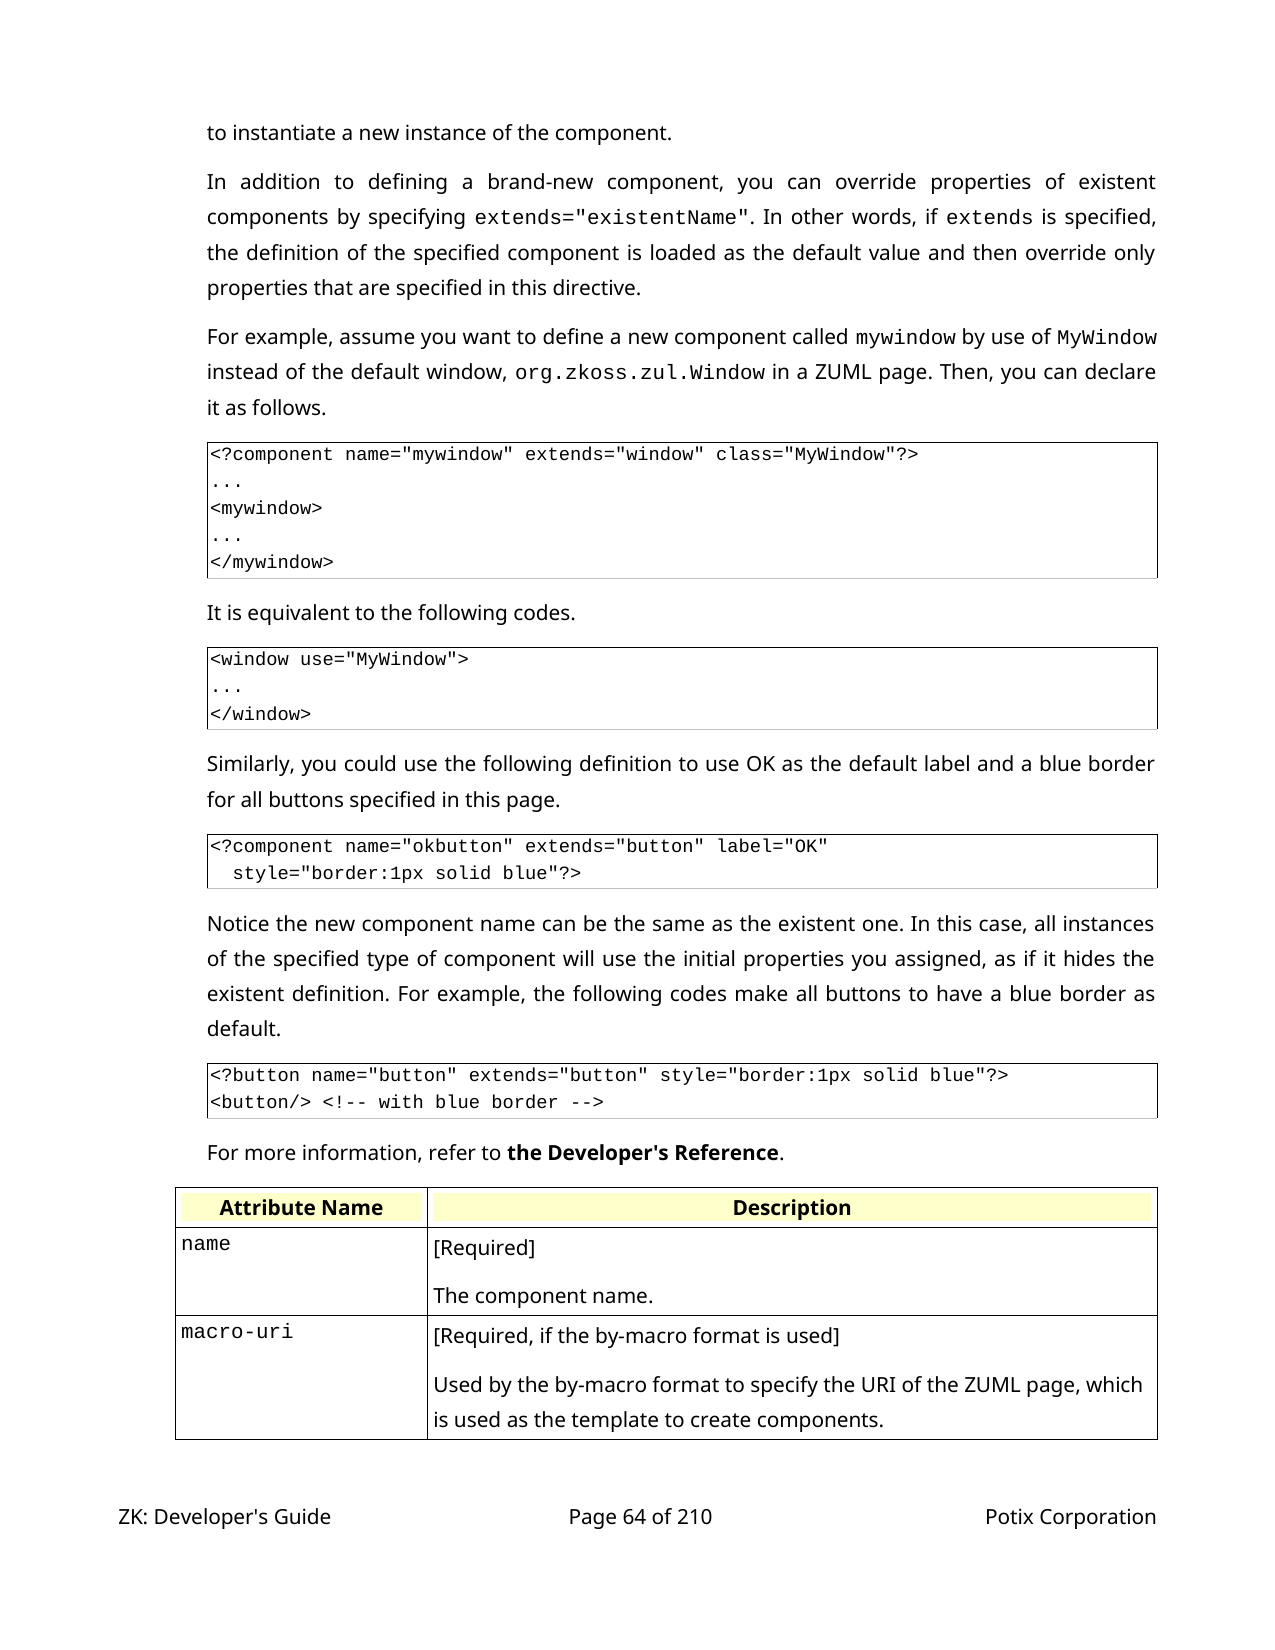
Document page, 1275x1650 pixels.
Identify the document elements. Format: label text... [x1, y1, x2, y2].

text <?component name="okbutton" extends="button" label="OK" [208, 835, 1157, 858]
table_header Attribute Name [176, 1188, 427, 1227]
text For more information, refer to the Developer's Reference. [207, 1138, 1157, 1166]
text Similarly, you could use the following definition to use OK as the default label and a blue border for all buttons specified in this page. [207, 749, 1157, 813]
text Notice the new component name can be the same as the existent one. In this case, all instances of the specified type of component will use the initial properties you assigned, as if it hides the existent definition. For example, the following codes make all buttons to have a blue border as default. [207, 909, 1157, 1042]
table_cell [Required, if the by-macro format is used] Used by the by-macro format to specify the URI of the ZUML page, which is used as the template to create components. [428, 1316, 1157, 1439]
text ... [208, 674, 1157, 699]
table_cell name [176, 1228, 427, 1315]
text style="border:1px solid blue"?> [208, 861, 1157, 888]
table_header Description [428, 1188, 1157, 1227]
text <window use="MyWindow"> [208, 648, 1157, 671]
table_cell macro-uri [176, 1316, 427, 1439]
text <button/> <!-- with blue border --> [208, 1090, 1157, 1118]
text </window> [208, 702, 1157, 729]
text It is equivalent to the following codes. [207, 598, 1157, 627]
text <mywindow> [208, 496, 1157, 520]
text </mywindow> [208, 550, 1157, 578]
text ... [208, 523, 1157, 547]
text <?button name="button" extends="button" style="border:1px solid blue"?> [208, 1064, 1157, 1087]
text For example, assume you want to define a new component called mywindow by use of MyWindow instead of the default window, org.zkoss.zul.Window in a ZUML page. Then, you can declare it as follows. [207, 322, 1157, 421]
text <?component name="mywindow" extends="window" class="MyWindow"?> [208, 443, 1157, 466]
text to instantiate a new instance of the component. [207, 118, 1157, 146]
table_cell [Required] The component name. [428, 1228, 1157, 1315]
text ... [208, 469, 1157, 493]
text In addition to defining a brand-new component, you can override properties of existent components by specifying extends="existentName". In other words, if extends is specified, the definition of the specified component is loaded as the default value and then override only properties that are specified in this directive. [207, 167, 1157, 301]
